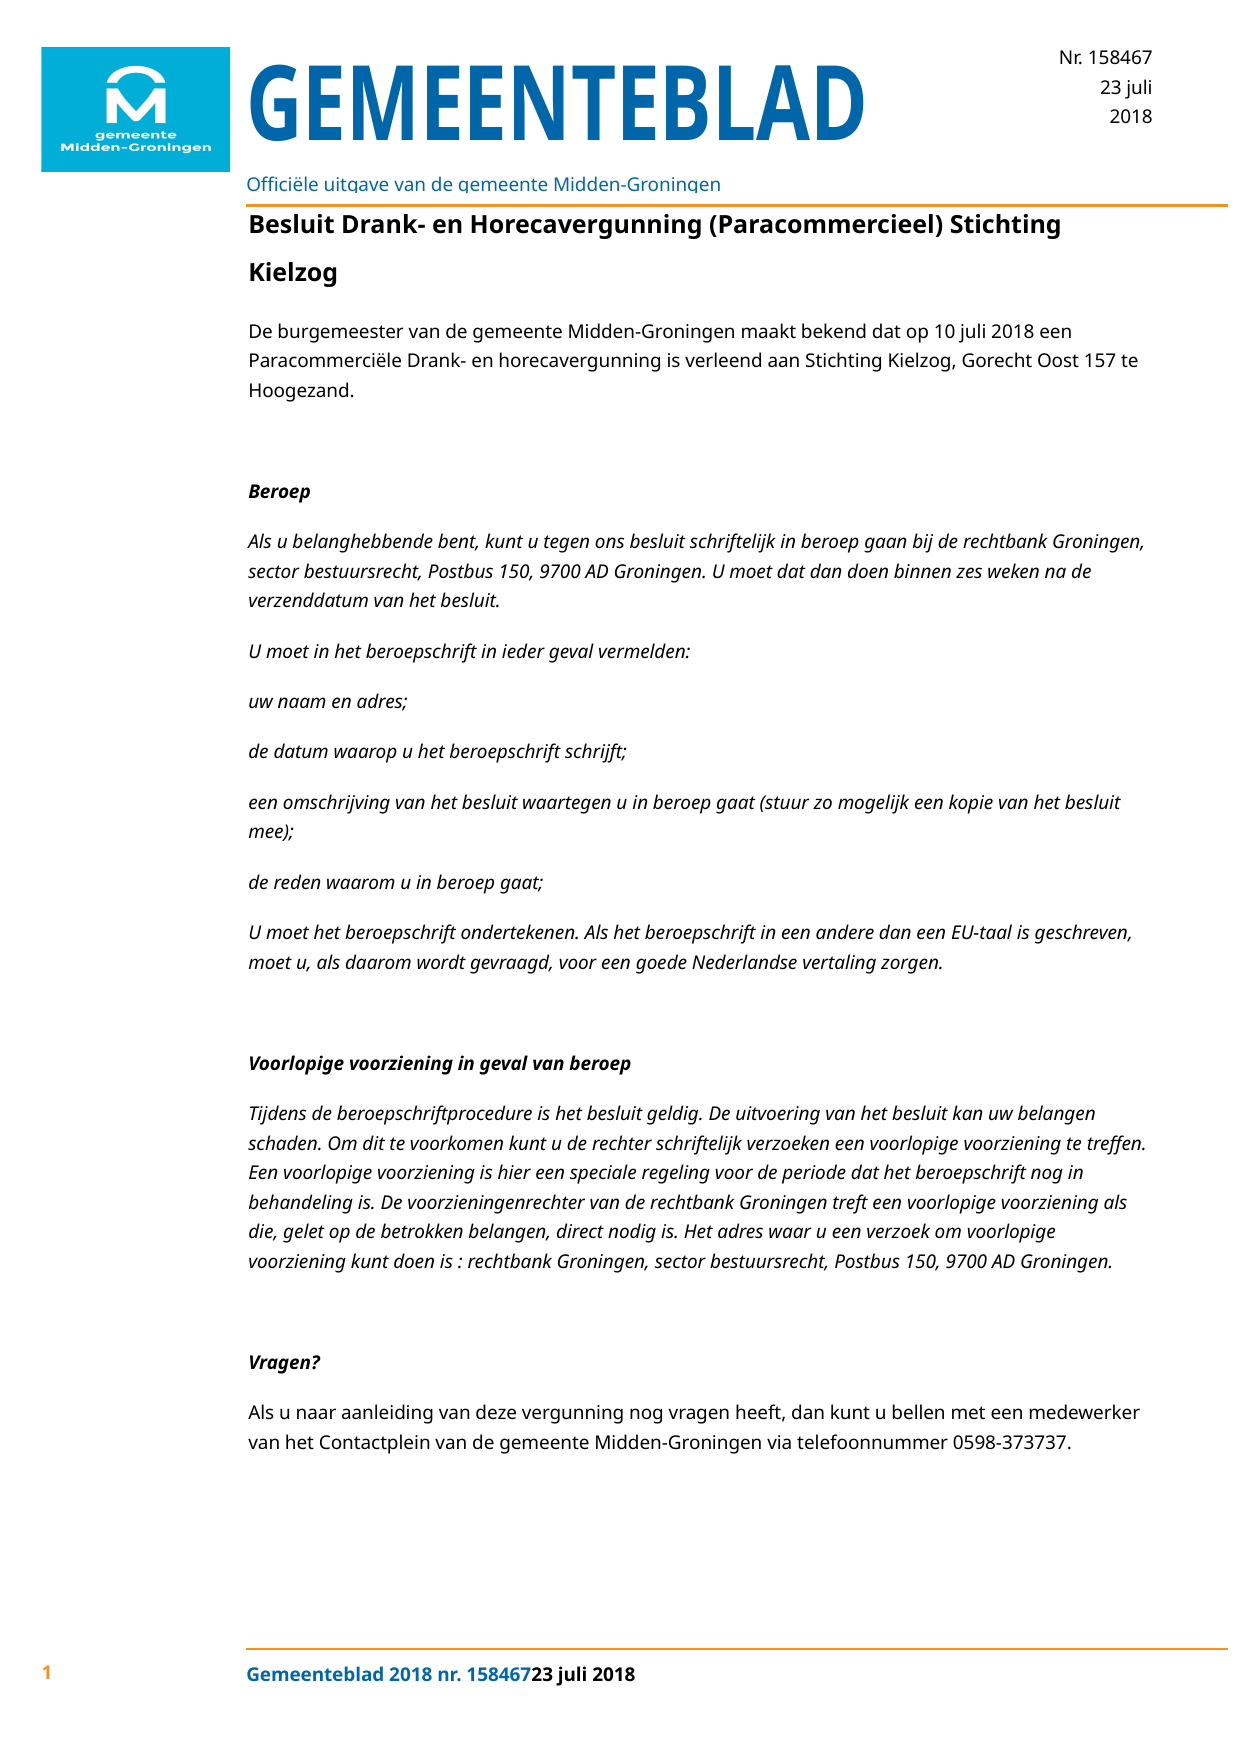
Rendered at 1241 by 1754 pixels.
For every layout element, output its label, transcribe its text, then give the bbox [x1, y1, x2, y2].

text U moet in het beroepschrift in ieder geval vermelden: [248, 638, 1152, 664]
text U moet het beroepschrift ondertekenen. Als het beroepschrift in een andere dan een EU-taal is geschreven, moet u, als daarom wordt gevraagd, voor een goede Nederlandse vertaling zorgen. [248, 919, 1152, 975]
text Tijdens de beroepschriftprocedure is het besluit geldig. De uitvoering van het besluit kan uw belangen schaden. Om dit te voorkomen kunt u de rechter schriftelijk verzoeken een voorlopige voorziening te treffen. Een voorlopige voorziening is hier een speciale regeling voor de periode dat het beroepschrift nog in behandeling is. De voorzieningenrechter van de rechtbank Groningen treft een voorlopige voorziening als die, gelet op de betrokken belangen, direct nodig is. Het adres waar u een verzoek om voorlopige voorziening kunt doen is : rechtbank Groningen, sector bestuursrecht, Postbus 150, 9700 AD Groningen. [248, 1100, 1152, 1274]
text Voorlopige voorziening in geval van beroep [248, 1050, 1152, 1076]
text Vragen? [248, 1349, 1152, 1375]
text De burgemeester van de gemeente Midden-Groningen maakt bekend dat op 10 juli 2018 een Paracommerciële Drank- en horecavergunning is verleend aan Stichting Kielzog, Gorecht Oost 157 te Hoogezand. [248, 318, 1152, 403]
text een omschrijving van het besluit waartegen u in beroep gaat (stuur zo mogelijk een kopie van het besluit mee); [248, 789, 1152, 844]
text Als u belanghebbende bent, kunt u tegen ons besluit schriftelijk in beroep gaan bij de rechtbank Groningen, sector bestuursrecht, Postbus 150, 9700 AD Groningen. U moet dat dan doen binnen zes weken na de verzenddatum van het besluit. [248, 528, 1152, 613]
picture [107, 89, 165, 122]
picture [184, 146, 190, 153]
text Als u naar aanleiding van deze vergunning nog vragen heeft, dan kunt u bellen met een medewerker van het Contactplein van de gemeente Midden-Groningen via telefoonnummer 0598-373737. [248, 1399, 1152, 1455]
text Besluit Drank- en Horecavergunning (Paracommercieel) Stichting Kielzog [248, 207, 1152, 288]
text de reden waarom u in beroep gaat; [248, 869, 1152, 895]
picture [108, 66, 164, 82]
text de datum waarop u het beroepschrift schrijft; [248, 739, 1152, 764]
text uw naam en adres; [248, 688, 1152, 714]
text Beroep [248, 478, 1152, 504]
